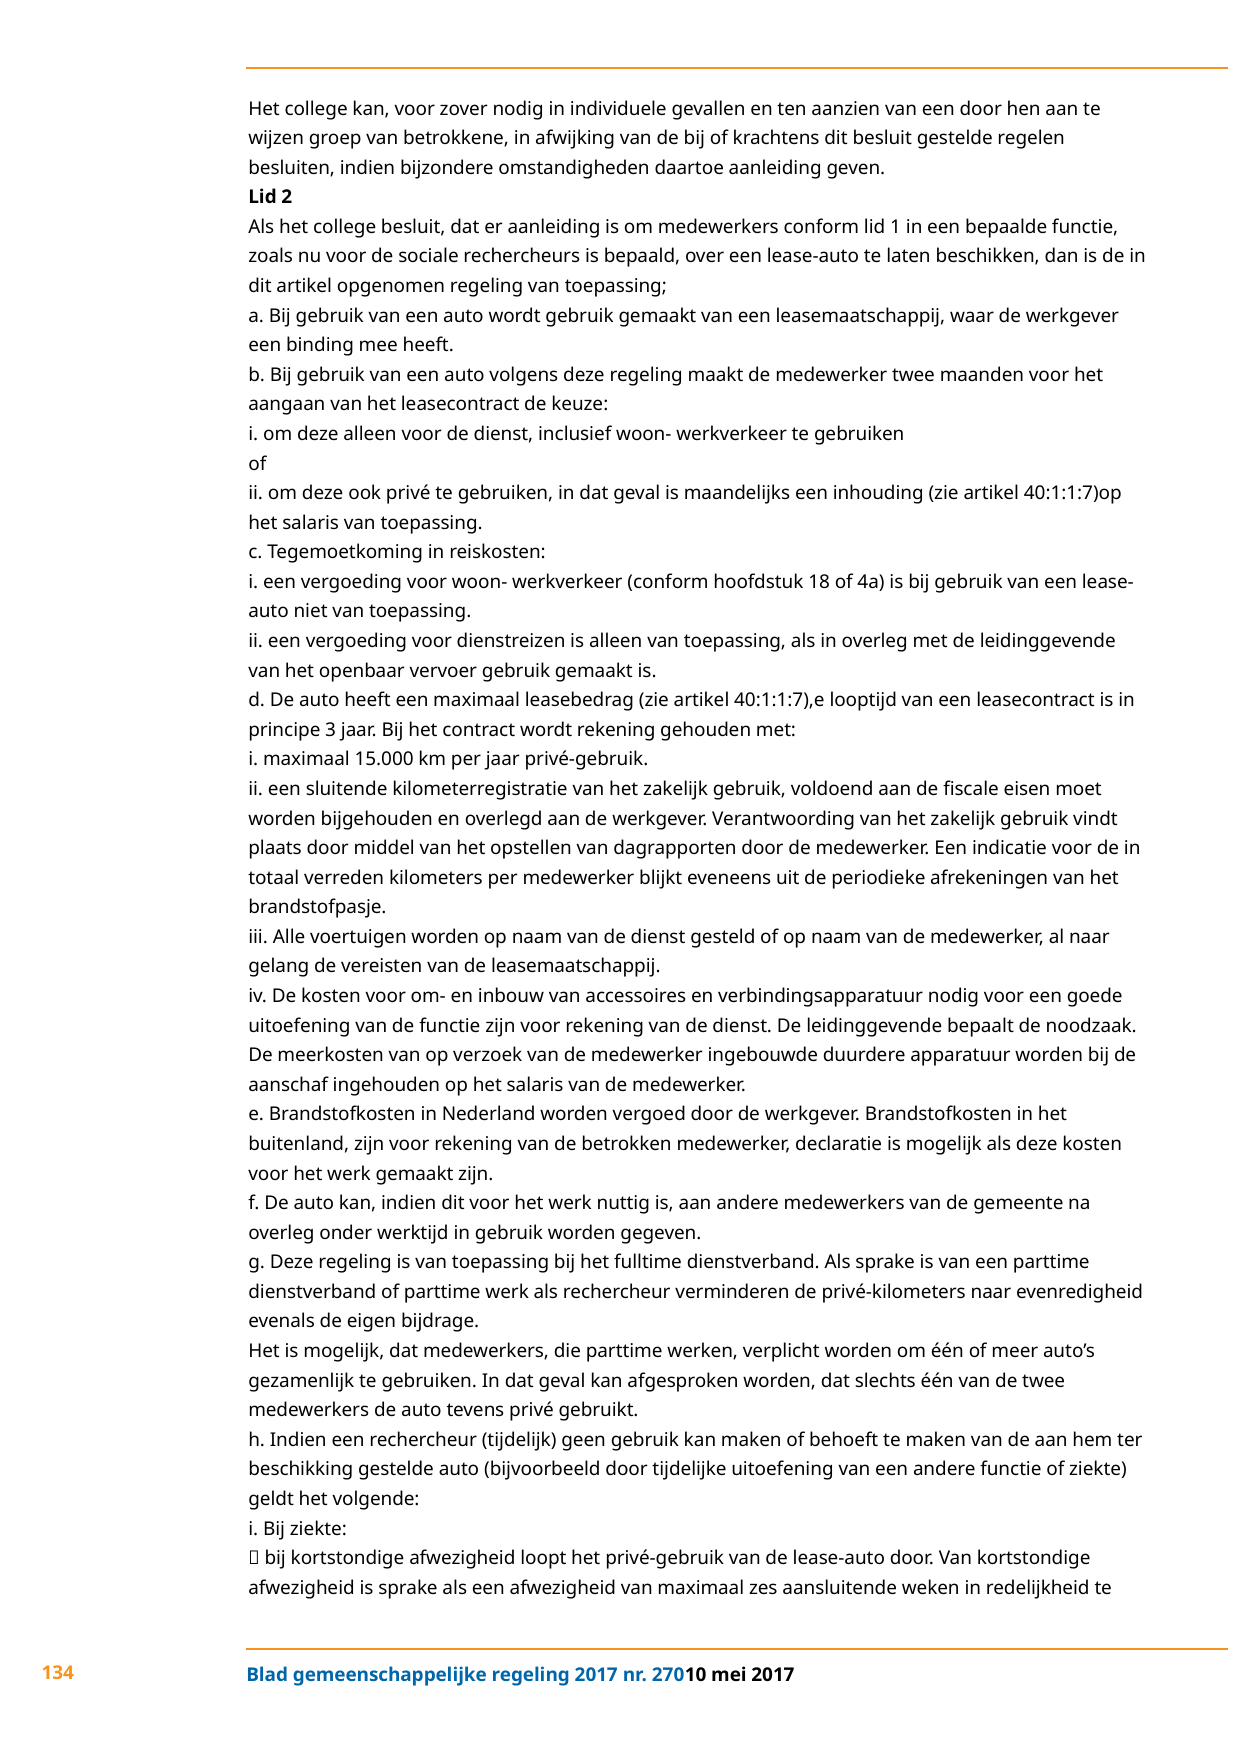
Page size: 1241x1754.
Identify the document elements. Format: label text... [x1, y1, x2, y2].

picture [41, 47, 231, 172]
text i. Bij ziekte: [248, 1515, 1152, 1541]
text g. Deze regeling is van toepassing bij het fulltime dienstverband. Als sprake is van een parttime dienstverband of parttime werk als rechercheur verminderen de privé-kilometers naar evenredigheid evenals de eigen bijdrage. [248, 1248, 1152, 1333]
text c. Tegemoetkoming in reiskosten: [248, 538, 1152, 564]
text iii. Alle voertuigen worden op naam van de dienst gesteld of op naam van de medewerker, al naar gelang de vereisten van de leasemaatschappij. [248, 923, 1152, 978]
text Het is mogelijk, dat medewerkers, die parttime werken, verplicht worden om één of meer auto’s gezamenlijk te gebruiken. In dat geval kan afgesproken worden, dat slechts één van de twee medewerkers de auto tevens privé gebruikt. [248, 1337, 1152, 1422]
text Als het college besluit, dat er aanleiding is om medewerkers conform lid 1 in een bepaalde functie, zoals nu voor de sociale rechercheurs is bepaald, over een lease-auto te laten beschikken, dan is de in dit artikel opgenomen regeling van toepassing; [248, 213, 1152, 298]
text ii. om deze ook privé te gebruiken, in dat geval is maandelijks een inhouding (zie artikel 40:1:1:7)op het salaris van toepassing. [248, 479, 1152, 535]
text Lid 2 [248, 183, 1152, 209]
text e. Brandstofkosten in Nederland worden vergoed door de werkgever. Brandstofkosten in het buitenland, zijn voor rekening van de betrokken medewerker, declaratie is mogelijk als deze kosten voor het werk gemaakt zijn. [248, 1101, 1152, 1186]
text i. een vergoeding voor woon- werkverkeer (conform hoofdstuk 18 of 4a) is bij gebruik van een lease-auto niet van toepassing. [248, 568, 1152, 623]
text h. Indien een rechercheur (tijdelijk) geen gebruik kan maken of behoeft te maken van de aan hem ter beschikking gestelde auto (bijvoorbeeld door tijdelijke uitoefening van een andere functie of ziekte) geldt het volgende: [248, 1426, 1152, 1511]
text d. De auto heeft een maximaal leasebedrag (zie artikel 40:1:1:7),e looptijd van een leasecontract is in principe 3 jaar. Bij het contract wordt rekening gehouden met: [248, 686, 1152, 742]
text ii. een sluitende kilometerregistratie van het zakelijk gebruik, voldoend aan de fiscale eisen moet worden bijgehouden en overlegd aan de werkgever. Verantwoording van het zakelijk gebruik vindt plaats door middel van het opstellen van dagrapporten door de medewerker. Een indicatie voor de in totaal verreden kilometers per medewerker blijkt eveneens uit de periodieke afrekeningen van het brandstofpasje. [248, 775, 1152, 919]
text of [248, 450, 1152, 476]
text b. Bij gebruik van een auto volgens deze regeling maakt de medewerker twee maanden voor het aangaan van het leasecontract de keuze: [248, 361, 1152, 416]
text a. Bij gebruik van een auto wordt gebruik gemaakt van een leasemaatschappij, waar de werkgever een binding mee heeft. [248, 302, 1152, 357]
text i. om deze alleen voor de dienst, inclusief woon- werkverkeer te gebruiken [248, 420, 1152, 446]
text Het college kan, voor zover nodig in individuele gevallen en ten aanzien van een door hen aan te wijzen groep van betrokkene, in afwijking van de bij of krachtens dit besluit gestelde regelen besluiten, indien bijzondere omstandigheden daartoe aanleiding geven. [248, 95, 1152, 180]
text ii. een vergoeding voor dienstreizen is alleen van toepassing, als in overleg met de leidinggevende van het openbaar vervoer gebruik gemaakt is. [248, 627, 1152, 683]
text i. maximaal 15.000 km per jaar privé-gebruik. [248, 746, 1152, 771]
text f. De auto kan, indien dit voor het werk nuttig is, aan andere medewerkers van de gemeente na overleg onder werktijd in gebruik worden gegeven. [248, 1189, 1152, 1245]
text iv. De kosten voor om- en inbouw van accessoires en verbindingsapparatuur nodig voor een goede uitoefening van de functie zijn voor rekening van de dienst. De leidinggevende bepaalt de noodzaak. De meerkosten van op verzoek van de medewerker ingebouwde duurdere apparatuur worden bij de aanschaf ingehouden op het salaris van de medewerker. [248, 982, 1152, 1097]
text  bij kortstondige afwezigheid loopt het privé-gebruik van de lease-auto door. Van kortstondige afwezigheid is sprake als een afwezigheid van maximaal zes aansluitende weken in redelijkheid te [248, 1544, 1152, 1600]
